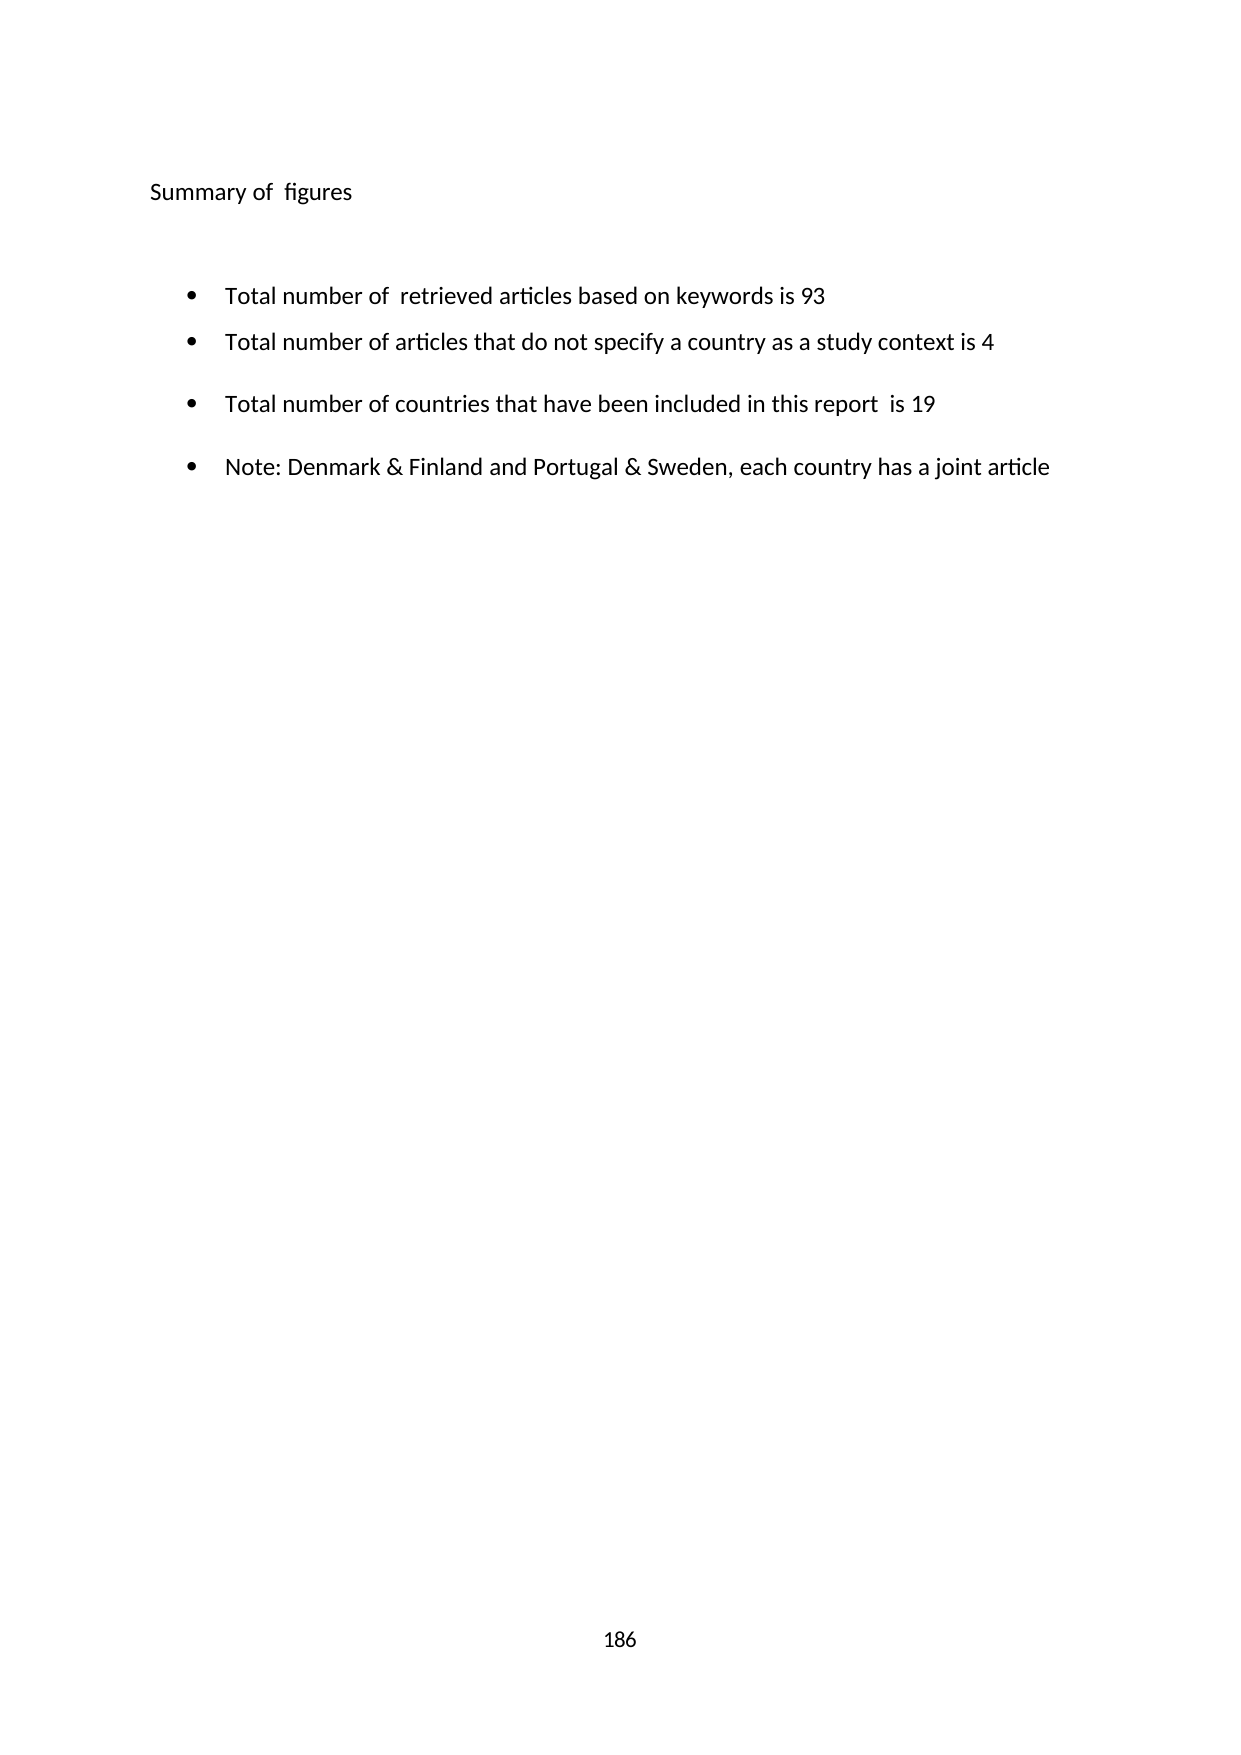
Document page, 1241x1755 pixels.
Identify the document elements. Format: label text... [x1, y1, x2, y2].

list Total number of articles that do not specify a country as a study context is 4 [187, 326, 1103, 356]
list Note: Denmark & Finland and Portugal & Sweden, each country has a joint article [187, 451, 1103, 481]
text Summary of figures [150, 176, 1103, 207]
list Total number of retrieved articles based on keywords is 93 [187, 280, 1103, 311]
list Total number of countries that have been included in this report is 19 [187, 388, 1103, 419]
